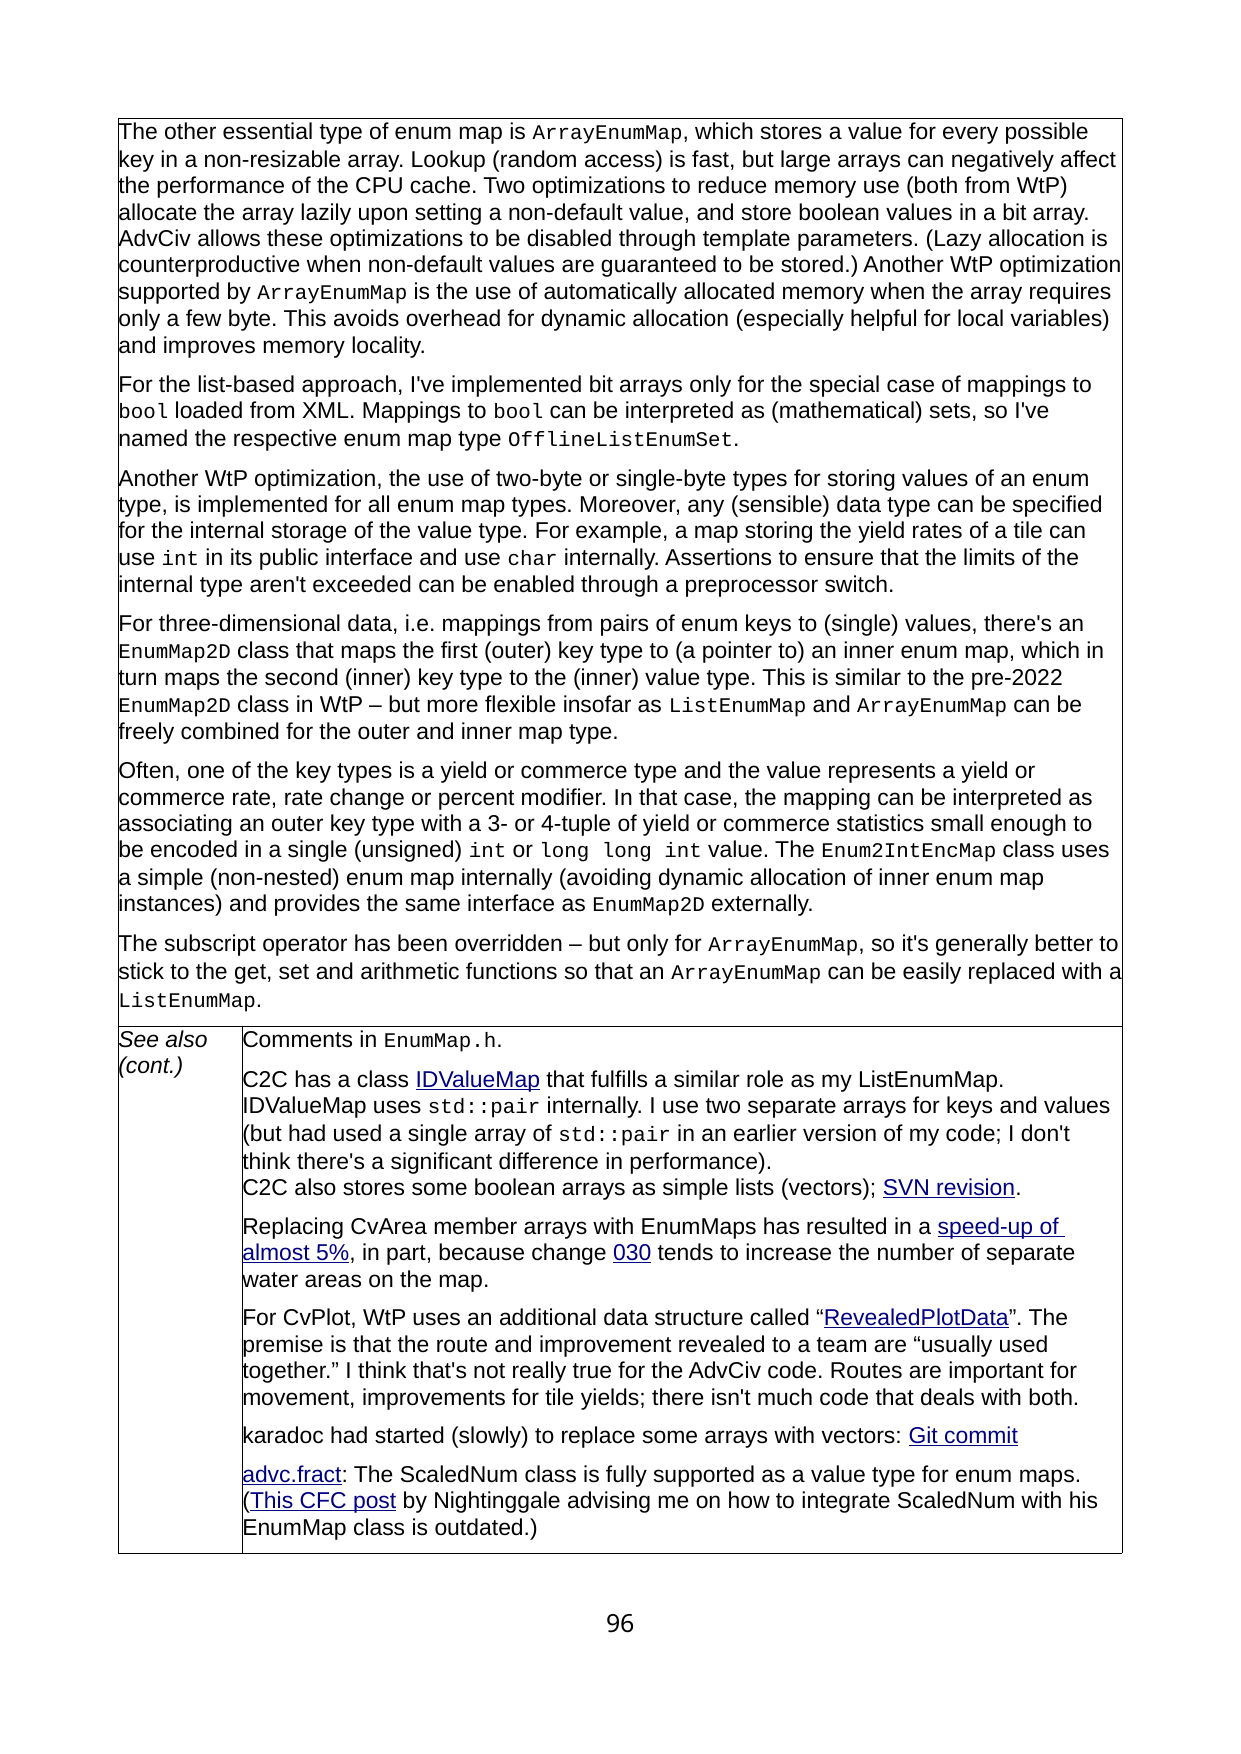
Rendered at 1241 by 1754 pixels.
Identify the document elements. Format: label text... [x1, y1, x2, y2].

table_cell Comments in EnumMap.h. C2C has a class IDValueMap that fulfills a similar role as my ListEnumMap. IDValueMap uses std::pair internally. I use two separate arrays for keys and values (but had used a single array of std::pair in an earlier version of my code; I don't think there's a significant difference in performance). C2C also stores some boolean arrays as simple lists (vectors); SVN revision. Replacing CvArea member arrays with EnumMaps has resulted in a speed-up of almost 5%, in part, because change 030 tends to increase the number of separate water areas on the map. For CvPlot, WtP uses an additional data structure called “RevealedPlotData”. The premise is that the route and improvement revealed to a team are “usually used together.” I think that's not really true for the AdvCiv code. Routes are important for movement, improvements for tile yields; there isn't much code that deals with both. karadoc had started (slowly) to replace some arrays with vectors: Git commit advc.fract: The ScaledNum class is fully supported as a value type for enum maps. (This CFC post by Nightinggale advising me on how to integrate ScaledNum with his EnumMap class is outdated.) [243, 1027, 1122, 1552]
table_cell See also (cont.) [119, 1027, 242, 1552]
table_cell The other essential type of enum map is ArrayEnumMap, which stores a value for every possible key in a non-resizable array. Lookup (random access) is fast, but large arrays can negatively affect the performance of the CPU cache. Two optimizations to reduce memory use (both from WtP) allocate the array lazily upon setting a non-default value, and store boolean values in a bit array. AdvCiv allows these optimizations to be disabled through template parameters. (Lazy allocation is counterproductive when non-default values are guaranteed to be stored.) Another WtP optimization supported by ArrayEnumMap is the use of automatically allocated memory when the array requires only a few byte. This avoids overhead for dynamic allocation (especially helpful for local variables) and improves memory locality. For the list-based approach, I've implemented bit arrays only for the special case of mappings to bool loaded from XML. Mappings to bool can be interpreted as (mathematical) sets, so I've named the respective enum map type OfflineListEnumSet. Another WtP optimization, the use of two-byte or single-byte types for storing values of an enum type, is implemented for all enum map types. Moreover, any (sensible) data type can be specified for the internal storage of the value type. For example, a map storing the yield rates of a tile can use int in its public interface and use char internally. Assertions to ensure that the limits of the internal type aren't exceeded can be enabled through a preprocessor switch. For three-dimensional data, i.e. mappings from pairs of enum keys to (single) values, there's an EnumMap2D class that maps the first (outer) key type to (a pointer to) an inner enum map, which in turn maps the second (inner) key type to the (inner) value type. This is similar to the pre-2022 EnumMap2D class in WtP – but more flexible insofar as ListEnumMap and ArrayEnumMap can be freely combined for the outer and inner map type. Often, one of the key types is a yield or commerce type and the value represents a yield or commerce rate, rate change or percent modifier. In that case, the mapping can be interpreted as associating an outer key type with a 3- or 4-tuple of yield or commerce statistics small enough to be encoded in a single (unsigned) int or long long int value. The Enum2IntEncMap class uses a simple (non-nested) enum map internally (avoiding dynamic allocation of inner enum map instances) and provides the same interface as EnumMap2D externally. The subscript operator has been overridden – but only for ArrayEnumMap, so it's generally better to stick to the get, set and arithmetic functions so that an ArrayEnumMap can be easily replaced with a ListEnumMap. [119, 119, 1122, 1026]
